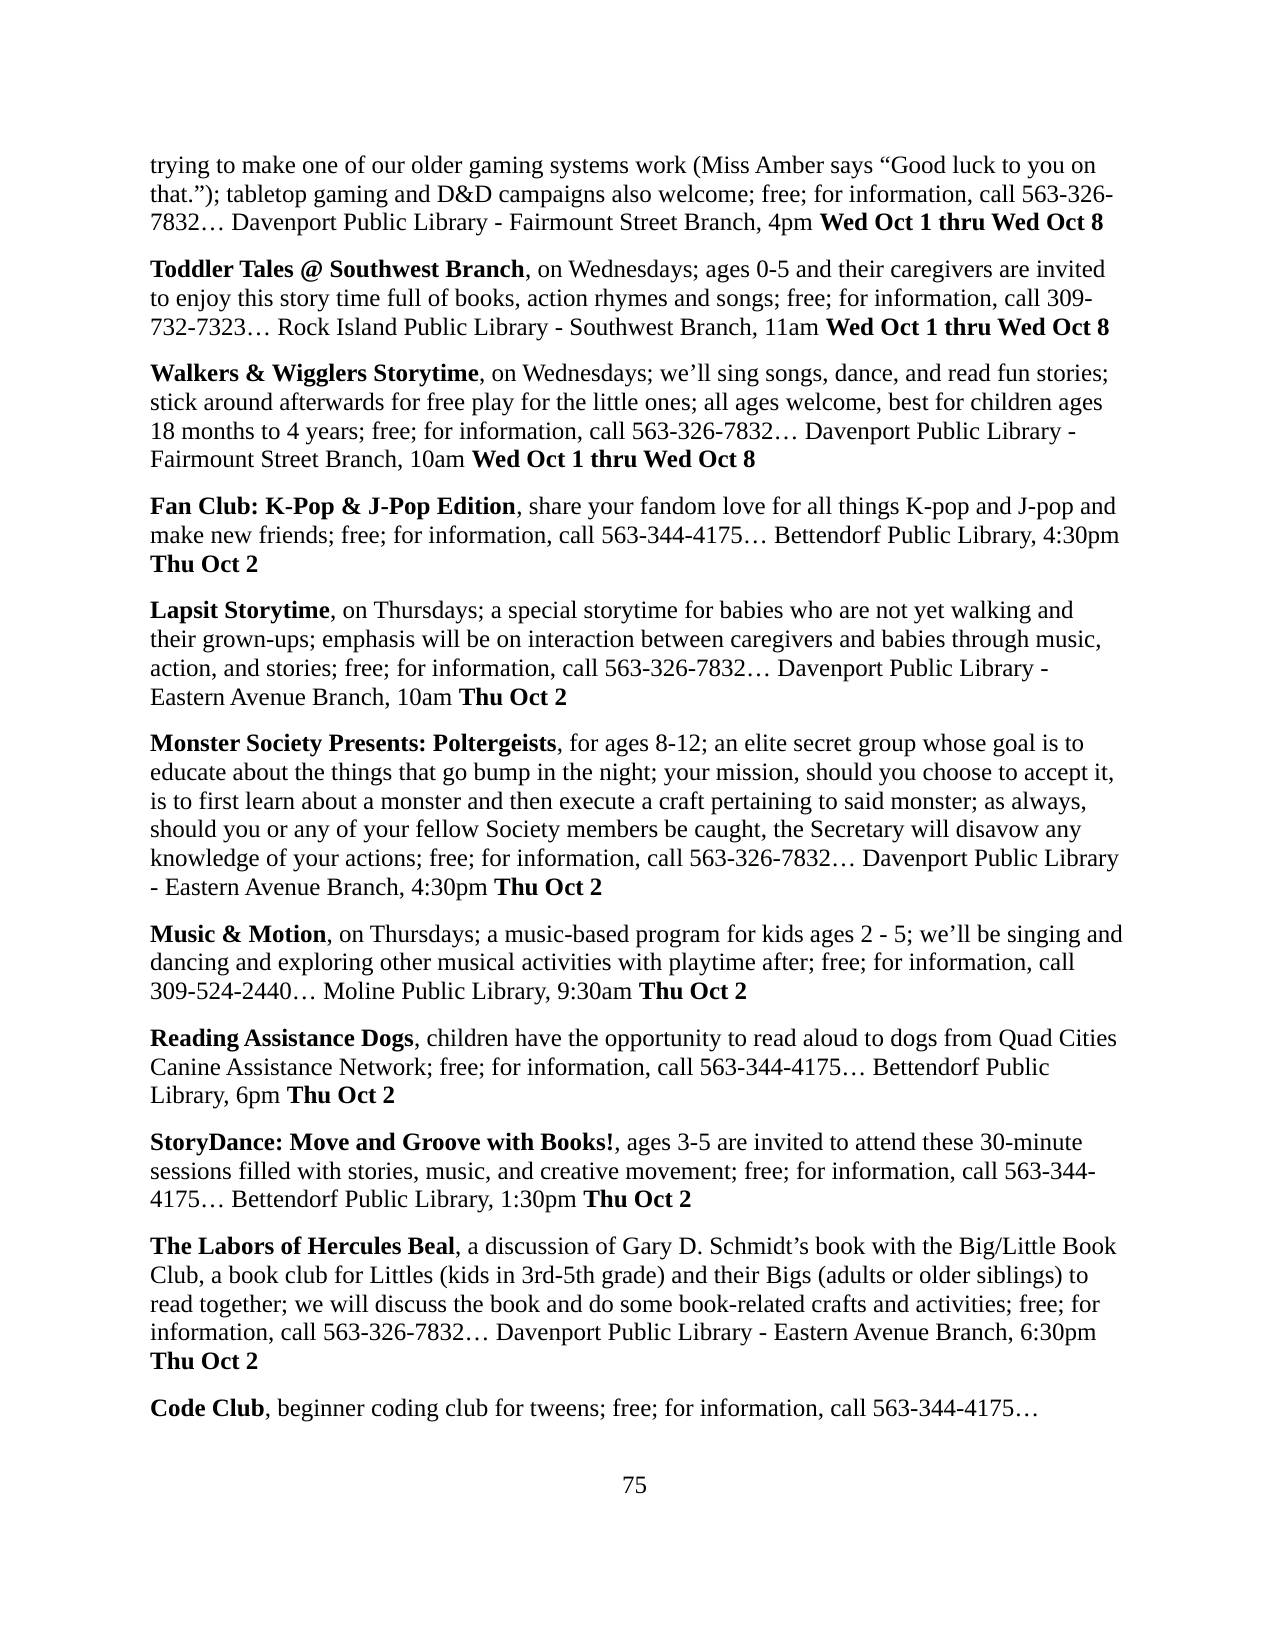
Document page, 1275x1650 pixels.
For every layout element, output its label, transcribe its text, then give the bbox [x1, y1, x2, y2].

text Walkers & Wigglers Storytime, on Wednesdays; we’ll sing songs, dance, and read fun stories; stick around afterwards for free play for the little ones; all ages welcome, best for children ages 18 months to 4 years; free; for information, call 563-326-7832… Davenport Public Library - Fairmount Street Branch, 10am Wed Oct 1 thru Wed Oct 8 [150, 358, 1125, 473]
text Code Club, beginner coding club for tweens; free; for information, call 563-344-4175… [150, 1393, 1125, 1422]
text Music & Motion, on Thursdays; a music-based program for kids ages 2 - 5; we’ll be singing and dancing and exploring other musical activities with playtime after; free; for information, call 309-524-2440… Moline Public Library, 9:30am Thu Oct 2 [150, 919, 1125, 1005]
text trying to make one of our older gaming systems work (Miss Amber says “Good luck to you on that.”); tabletop gaming and D&D campaigns also welcome; free; for information, call 563-326-7832… Davenport Public Library - Fairmount Street Branch, 4pm Wed Oct 1 thru Wed Oct 8 [150, 150, 1125, 236]
text The Labors of Hercules Beal, a discussion of Gary D. Schmidt’s book with the Big/Little Book Club, a book club for Littles (kids in 3rd-5th grade) and their Bigs (adults or older siblings) to read together; we will discuss the book and do some book-related crafts and activities; free; for information, call 563-326-7832… Davenport Public Library - Eastern Avenue Branch, 6:30pm Thu Oct 2 [150, 1231, 1125, 1375]
text Lapsit Storytime, on Thursdays; a special storytime for babies who are not yet walking and their grown-ups; emphasis will be on interaction between caregivers and babies through music, action, and stories; free; for information, call 563-326-7832… Davenport Public Library - Eastern Avenue Branch, 10am Thu Oct 2 [150, 595, 1125, 710]
text Fan Club: K-Pop & J-Pop Edition, share your fandom love for all things K-pop and J-pop and make new friends; free; for information, call 563-344-4175… Bettendorf Public Library, 4:30pm Thu Oct 2 [150, 491, 1125, 577]
text Toddler Tales @ Southwest Branch, on Wednesdays; ages 0-5 and their caregivers are invited to enjoy this story time full of books, action rhymes and songs; free; for information, call 309-732-7323… Rock Island Public Library - Southwest Branch, 11am Wed Oct 1 thru Wed Oct 8 [150, 254, 1125, 340]
text Reading Assistance Dogs, children have the opportunity to read aloud to dogs from Quad Cities Canine Assistance Network; free; for information, call 563-344-4175… Bettendorf Public Library, 6pm Thu Oct 2 [150, 1023, 1125, 1109]
text StoryDance: Move and Groove with Books!, ages 3-5 are invited to attend these 30-minute sessions filled with stories, music, and creative movement; free; for information, call 563-344-4175… Bettendorf Public Library, 1:30pm Thu Oct 2 [150, 1127, 1125, 1213]
text Monster Society Presents: Poltergeists, for ages 8-12; an elite secret group whose goal is to educate about the things that go bump in the night; your mission, should you choose to accept it, is to first learn about a monster and then execute a craft pertaining to said monster; as always, should you or any of your fellow Society members be caught, the Secretary will disavow any knowledge of your actions; free; for information, call 563-326-7832… Davenport Public Library - Eastern Avenue Branch, 4:30pm Thu Oct 2 [150, 728, 1125, 901]
